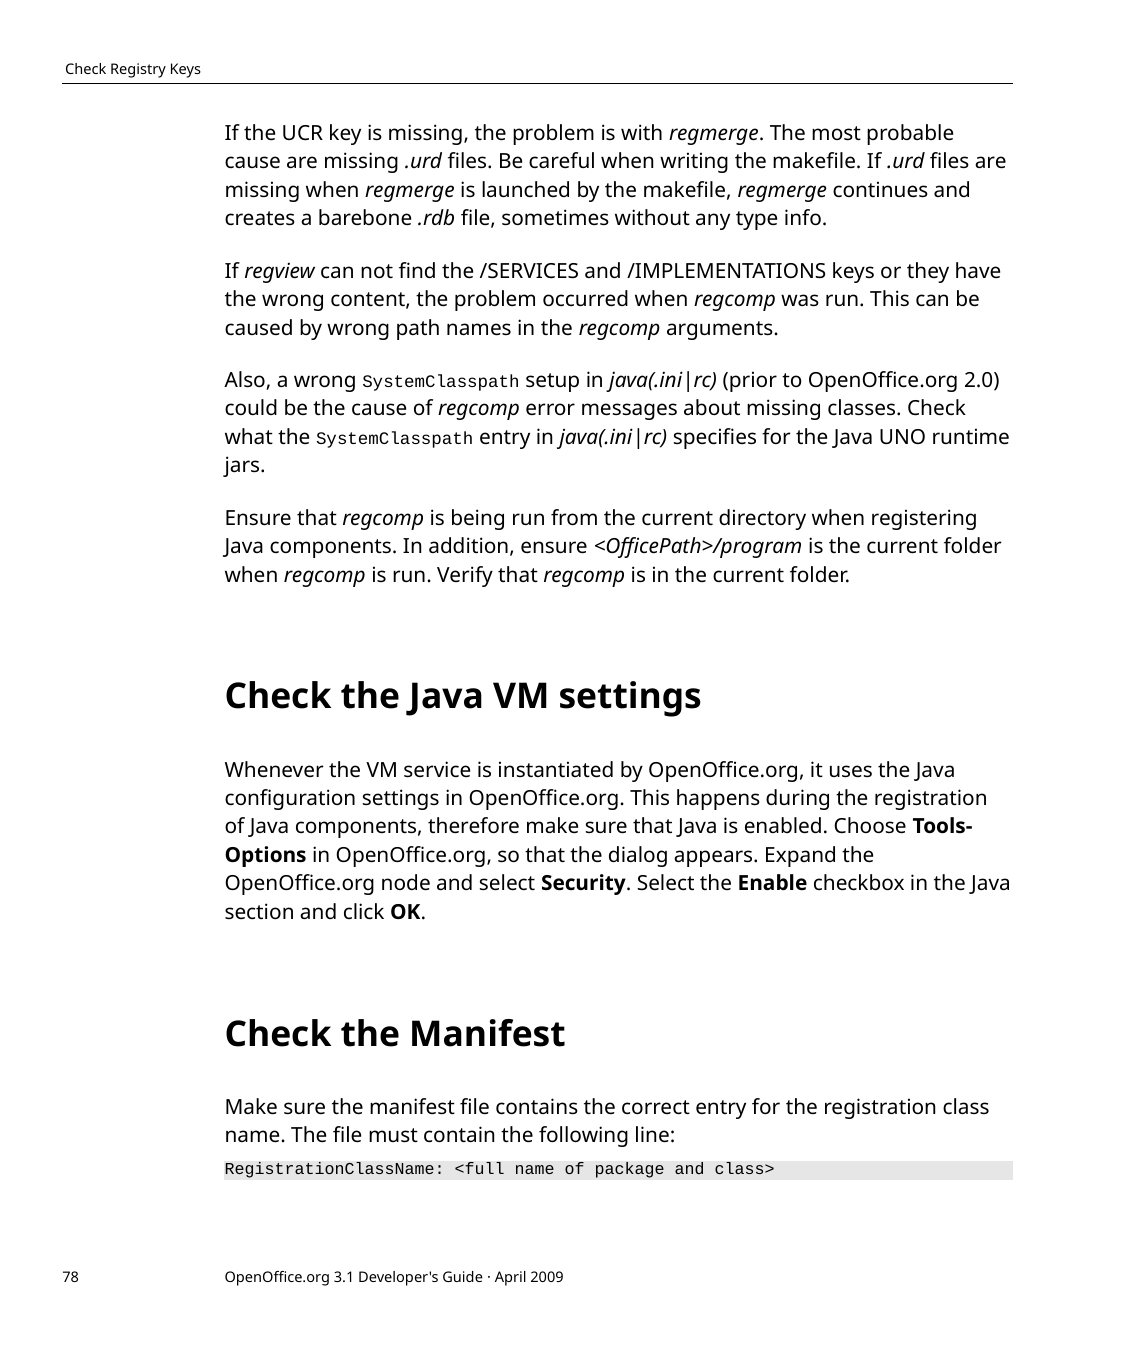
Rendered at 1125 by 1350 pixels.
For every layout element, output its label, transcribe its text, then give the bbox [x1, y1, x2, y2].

text If regview can not find the /SERVICES and /IMPLEMENTATIONS keys or they have the wrong content, the problem occurred when regcomp was run. This can be caused by wrong path names in the regcomp arguments. [224, 256, 1013, 341]
text Whenever the VM service is instantiated by OpenOffice.org, it uses the Java configuration settings in OpenOffice.org. This happens during the registration of Java components, therefore make sure that Java is enabled. Choose Tools-Options in OpenOffice.org, so that the dialog appears. Expand the OpenOffice.org node and select Security. Select the Enable checkbox in the Java section and click OK. [224, 755, 1013, 925]
subtitle Check the Java VM settings [224, 671, 1013, 719]
subtitle Check the Manifest [224, 1008, 1013, 1056]
text Make sure the manifest file contains the correct entry for the registration class name. The file must contain the following line: [224, 1092, 1013, 1149]
text Ensure that regcomp is being run from the current directory when registering Java components. In addition, ensure <OfficePath>/program is the current folder when regcomp is run. Verify that regcomp is in the current folder. [224, 503, 1013, 588]
text Also, a wrong SystemClasspath setup in java(.ini|rc) (prior to OpenOffice.org 2.0) could be the cause of regcomp error messages about missing classes. Check what the SystemClasspath entry in java(.ini|rc) specifies for the Java UNO runtime jars. [224, 365, 1013, 479]
text If the UCR key is missing, the problem is with regmerge. The most probable cause are missing .urd files. Be careful when writing the makefile. If .urd files are missing when regmerge is launched by the makefile, regmerge continues and creates a barebone .rdb file, sometimes without any type info. [224, 118, 1013, 232]
text RegistrationClassName: <full name of package and class> [224, 1161, 1013, 1180]
